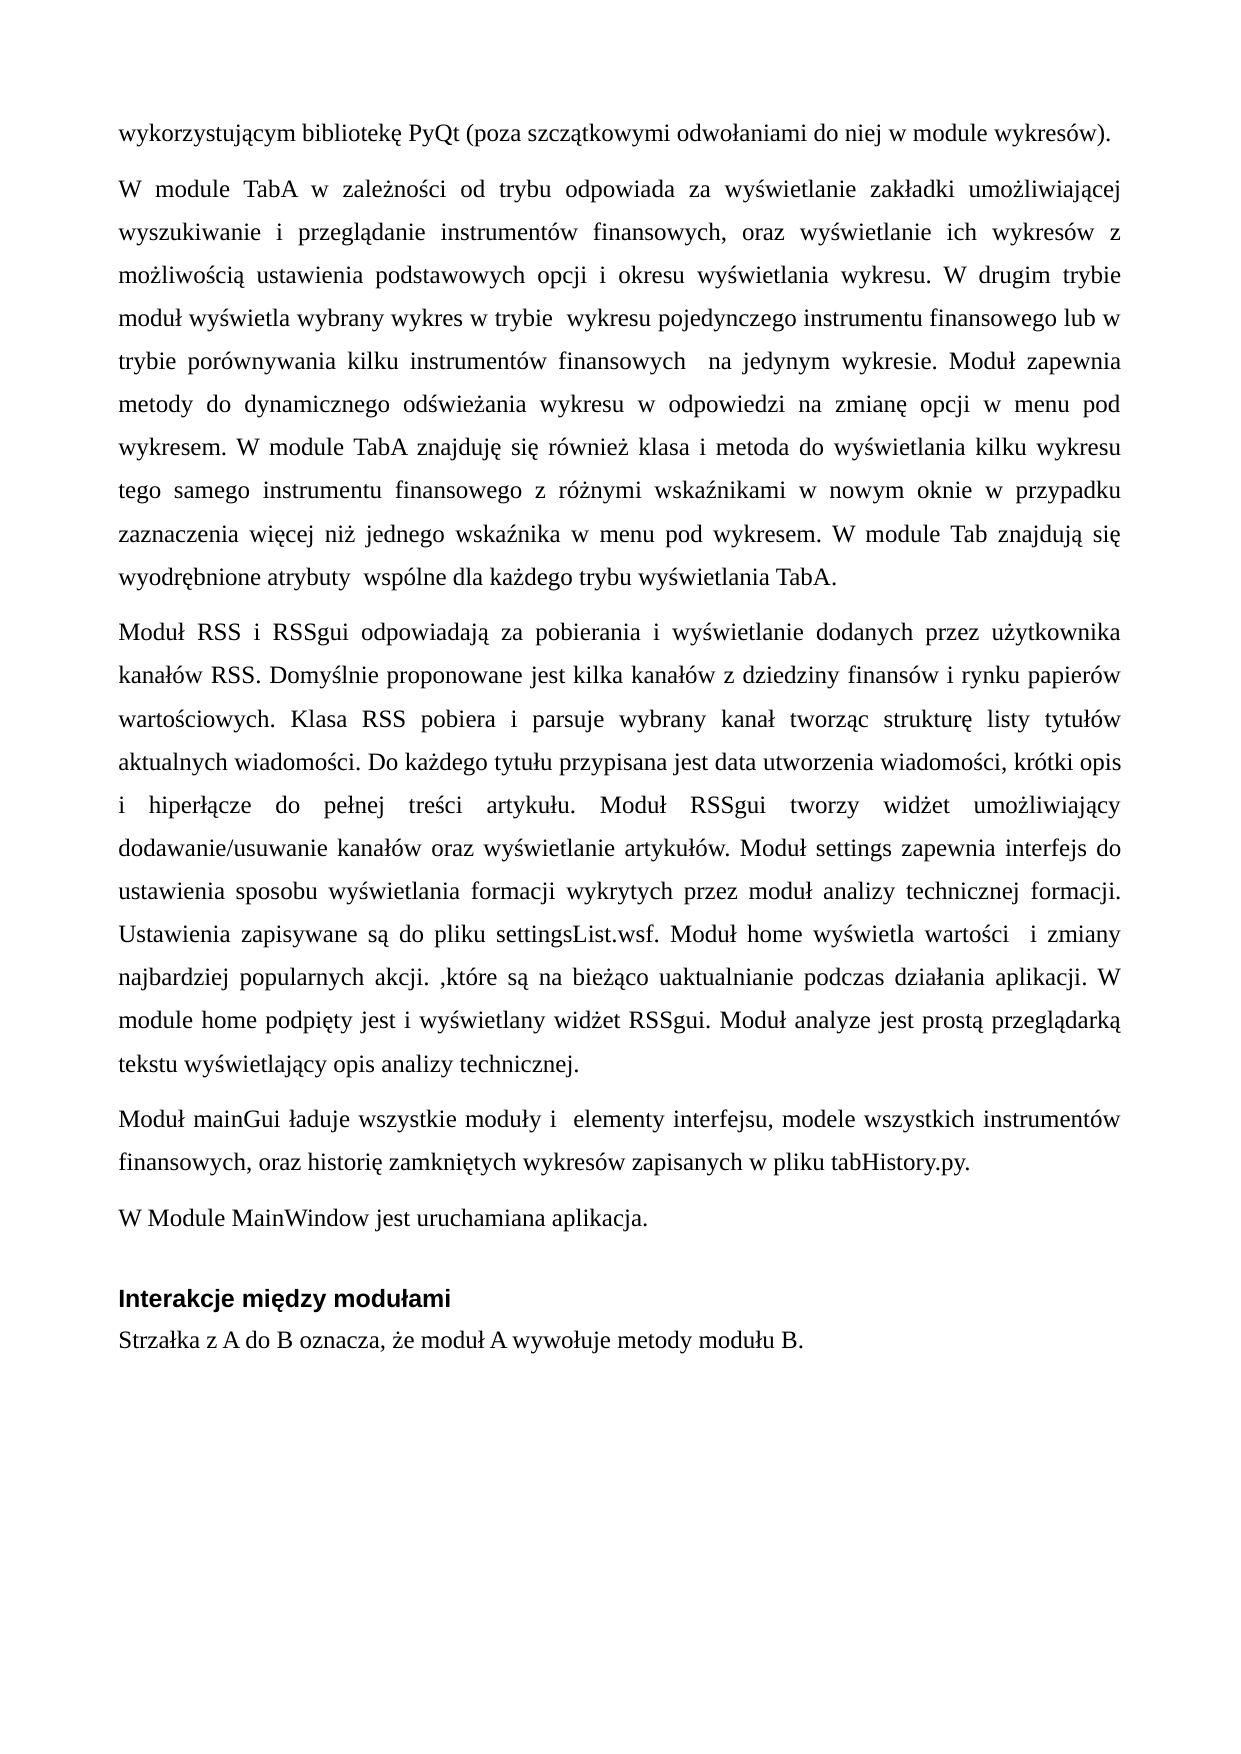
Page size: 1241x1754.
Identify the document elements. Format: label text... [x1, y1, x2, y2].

text Moduł RSS i RSSgui odpowiadają za pobierania i wyświetlanie dodanych przez użytkownika kanałów RSS. Domyślnie proponowane jest kilka kanałów z dziedziny finansów i rynku papierów wartościowych. Klasa RSS pobiera i parsuje wybrany kanał tworząc strukturę listy tytułów aktualnych wiadomości. Do każdego tytułu przypisana jest data utworzenia wiadomości, krótki opis i hiperłącze do pełnej treści artykułu. Moduł RSSgui tworzy widżet umożliwiający dodawanie/usuwanie kanałów oraz wyświetlanie artykułów. Moduł settings zapewnia interfejs do ustawienia sposobu wyświetlania formacji wykrytych przez moduł analizy technicznej formacji. Ustawienia zapisywane są do pliku settingsList.wsf. Moduł home wyświetla wartości i zmiany najbardziej popularnych akcji. ,które są na bieżąco uaktualnianie podczas działania aplikacji. W module home podpięty jest i wyświetlany widżet RSSgui. Moduł analyze jest prostą przeglądarką tekstu wyświetlający opis analizy technicznej. [118, 617, 1122, 1077]
text W module TabA w zależności od trybu odpowiada za wyświetlanie zakładki umożliwiającej wyszukiwanie i przeglądanie instrumentów finansowych, oraz wyświetlanie ich wykresów z możliwością ustawienia podstawowych opcji i okresu wyświetlania wykresu. W drugim trybie moduł wyświetla wybrany wykres w trybie wykresu pojedynczego instrumentu finansowego lub w trybie porównywania kilku instrumentów finansowych na jedynym wykresie. Moduł zapewnia metody do dynamicznego odświeżania wykresu w odpowiedzi na zmianę opcji w menu pod wykresem. W module TabA znajduję się również klasa i metoda do wyświetlania kilku wykresu tego samego instrumentu finansowego z różnymi wskaźnikami w nowym oknie w przypadku zaznaczenia więcej niż jednego wskaźnika w menu pod wykresem. W module Tab znajdują się wyodrębnione atrybuty wspólne dla każdego trybu wyświetlania TabA. [118, 174, 1122, 591]
text W Module MainWindow jest uruchamiana aplikacja. [118, 1203, 1122, 1232]
text Strzałka z A do B oznacza, że moduł A wywołuje metody modułu B. [118, 1325, 1122, 1354]
text wykorzystującym bibliotekę PyQt (poza szczątkowymi odwołaniami do niej w module wykresów). [118, 118, 1122, 147]
text Moduł mainGui ładuje wszystkie moduły i elementy interfejsu, modele wszystkich instrumentów finansowych, oraz historię zamkniętych wykresów zapisanych w pliku tabHistory.py. [118, 1104, 1122, 1176]
subtitle Interakcje między modułami [118, 1284, 1122, 1312]
